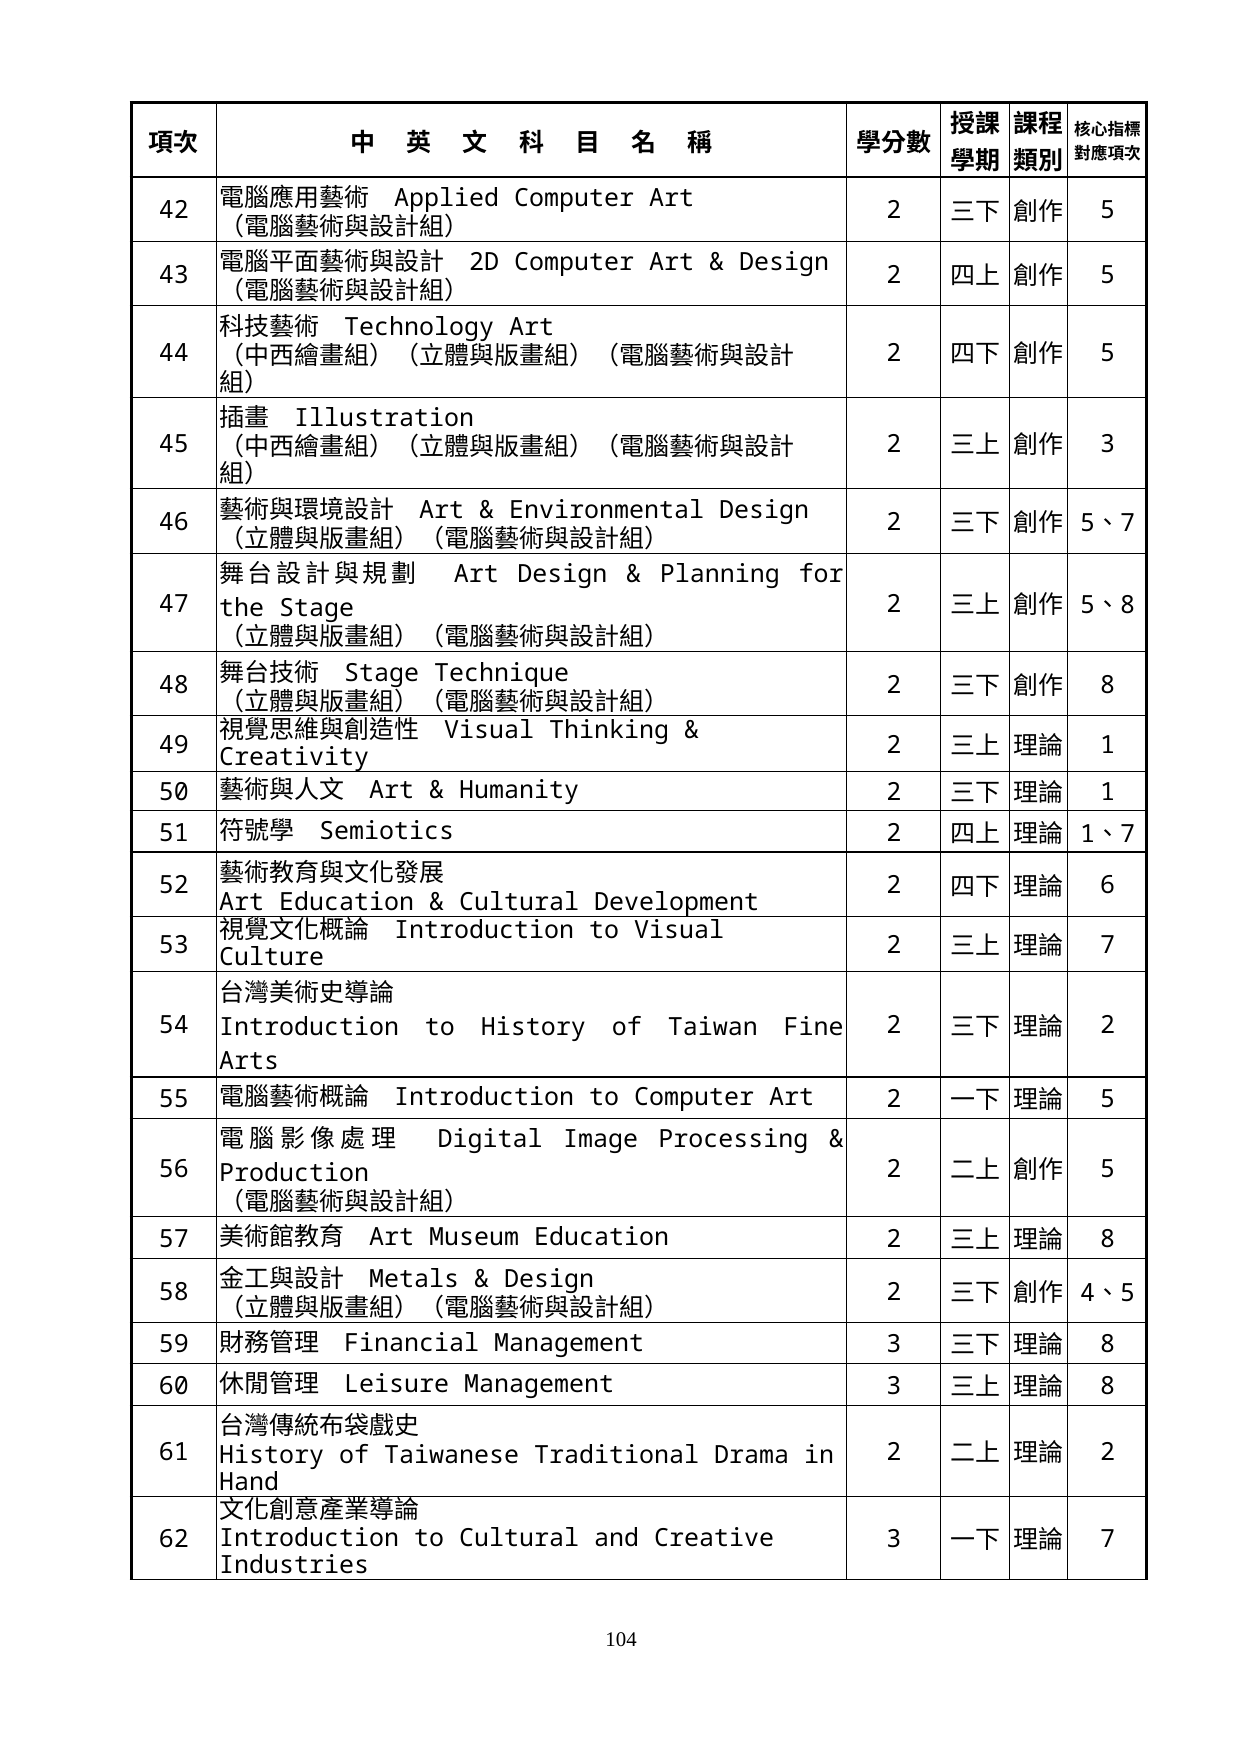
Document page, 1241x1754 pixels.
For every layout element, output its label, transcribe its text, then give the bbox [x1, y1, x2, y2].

table_cell 財務管理 Financial Management [217, 1323, 846, 1363]
table_cell 8 [1068, 1323, 1145, 1363]
table_header 核心指標對應項次 [1068, 104, 1145, 176]
table_cell 藝術與人文 Art & Humanity [217, 772, 846, 810]
table_cell 文化創意產業導論 Introduction to Cultural and Creative Industries [217, 1497, 846, 1578]
table_cell 創作 [1010, 1119, 1067, 1216]
table_cell 台灣美術史導論 Introduction to History of Taiwan Fine Arts [217, 972, 846, 1076]
table_cell 三下 [941, 772, 1009, 810]
table_cell 2 [847, 1259, 940, 1322]
table_cell 57 [133, 1217, 216, 1258]
table_cell 三下 [941, 972, 1009, 1076]
table_cell 5 [1068, 242, 1145, 305]
table_cell 49 [133, 716, 216, 771]
table_cell 4、5 [1068, 1259, 1145, 1322]
table_cell 理論 [1010, 1497, 1067, 1578]
table_cell 理論 [1010, 1364, 1067, 1405]
table_cell 理論 [1010, 1323, 1067, 1363]
table_cell 8 [1068, 1217, 1145, 1258]
table_cell 三上 [941, 398, 1009, 488]
table_cell 三上 [941, 1217, 1009, 1258]
table_cell 2 [847, 1406, 940, 1496]
table_cell 5 [1068, 306, 1145, 397]
table_cell 台灣傳統布袋戲史 History of Taiwanese Traditional Drama in Hand [217, 1406, 846, 1496]
table_cell 二上 [941, 1406, 1009, 1496]
table_cell 2 [847, 178, 940, 241]
table_cell 三下 [941, 1323, 1009, 1363]
table_cell 3 [847, 1364, 940, 1405]
table_cell 46 [133, 489, 216, 552]
table_cell 三上 [941, 917, 1009, 971]
table_cell 3 [847, 1323, 940, 1363]
table_cell 56 [133, 1119, 216, 1216]
table_cell 創作 [1010, 306, 1067, 397]
table_cell 創作 [1010, 178, 1067, 241]
table_cell 視覺思維與創造性 Visual Thinking & Creativity [217, 716, 846, 771]
table_cell 理論 [1010, 1217, 1067, 1258]
table_cell 51 [133, 811, 216, 851]
table_cell 四下 [941, 853, 1009, 916]
table_cell 2 [847, 242, 940, 305]
table_cell 電腦影像處理 Digital Image Processing & Production （電腦藝術與設計組） [217, 1119, 846, 1216]
table_cell 1 [1068, 772, 1145, 810]
table_cell 創作 [1010, 652, 1067, 715]
table_cell 48 [133, 652, 216, 715]
table_cell 2 [847, 972, 940, 1076]
table_cell 5 [1068, 1119, 1145, 1216]
table_cell 理論 [1010, 972, 1067, 1076]
table_header 中英文科目名稱 [217, 104, 846, 176]
table_cell 三下 [941, 178, 1009, 241]
table_cell 三上 [941, 1364, 1009, 1405]
table_cell 電腦應用藝術 Applied Computer Art （電腦藝術與設計組） [217, 178, 846, 241]
table_cell 創作 [1010, 242, 1067, 305]
table_cell 44 [133, 306, 216, 397]
table_cell 理論 [1010, 1078, 1067, 1118]
table_cell 2 [847, 716, 940, 771]
table_cell 5、8 [1068, 554, 1145, 651]
table_cell 創作 [1010, 489, 1067, 552]
table_cell 6 [1068, 853, 1145, 916]
table_cell 四上 [941, 811, 1009, 851]
table_cell 視覺文化概論 Introduction to Visual Culture [217, 917, 846, 971]
table_cell 61 [133, 1406, 216, 1496]
table_cell 創作 [1010, 1259, 1067, 1322]
table_header 授課學期 [941, 104, 1009, 176]
table_cell 5、7 [1068, 489, 1145, 552]
table_cell 52 [133, 853, 216, 916]
table_cell 42 [133, 178, 216, 241]
table_cell 一下 [941, 1497, 1009, 1578]
table_cell 2 [847, 554, 940, 651]
table_cell 2 [1068, 1406, 1145, 1496]
table_cell 2 [847, 398, 940, 488]
table_header 學分數 [847, 104, 940, 176]
table_cell 2 [847, 652, 940, 715]
table_cell 60 [133, 1364, 216, 1405]
table_cell 45 [133, 398, 216, 488]
table_cell 四下 [941, 306, 1009, 397]
table_cell 三上 [941, 554, 1009, 651]
table_cell 1 [1068, 716, 1145, 771]
table_cell 54 [133, 972, 216, 1076]
table_cell 50 [133, 772, 216, 810]
table_cell 理論 [1010, 853, 1067, 916]
table_cell 理論 [1010, 917, 1067, 971]
table_cell 一下 [941, 1078, 1009, 1118]
table_cell 科技藝術 Technology Art （中西繪畫組）（立體與版畫組）（電腦藝術與設計組） [217, 306, 846, 397]
table_cell 藝術與環境設計 Art & Environmental Design （立體與版畫組）（電腦藝術與設計組） [217, 489, 846, 552]
table_cell 59 [133, 1323, 216, 1363]
table_cell 8 [1068, 1364, 1145, 1405]
table_cell 53 [133, 917, 216, 971]
table_cell 2 [847, 306, 940, 397]
table_cell 三下 [941, 652, 1009, 715]
table_cell 62 [133, 1497, 216, 1578]
table_cell 理論 [1010, 811, 1067, 851]
table_cell 2 [847, 1217, 940, 1258]
table_cell 5 [1068, 1078, 1145, 1118]
table_header 課程類別 [1010, 104, 1067, 176]
table_cell 43 [133, 242, 216, 305]
table_cell 電腦藝術概論 Introduction to Computer Art [217, 1078, 846, 1118]
table_cell 理論 [1010, 772, 1067, 810]
table_cell 電腦平面藝術與設計 2D Computer Art & Design （電腦藝術與設計組） [217, 242, 846, 305]
table_cell 2 [847, 853, 940, 916]
table_header 項次 [133, 104, 216, 176]
table_cell 3 [1068, 398, 1145, 488]
table_cell 1、7 [1068, 811, 1145, 851]
table_cell 2 [847, 489, 940, 552]
table_cell 符號學 Semiotics [217, 811, 846, 851]
table_cell 47 [133, 554, 216, 651]
table_cell 2 [847, 1078, 940, 1118]
table_cell 3 [847, 1497, 940, 1578]
table_cell 插畫 Illustration （中西繪畫組）（立體與版畫組）（電腦藝術與設計組） [217, 398, 846, 488]
table_cell 美術館教育 Art Museum Education [217, 1217, 846, 1258]
table_cell 2 [1068, 972, 1145, 1076]
table_cell 2 [847, 772, 940, 810]
table_cell 休閒管理 Leisure Management [217, 1364, 846, 1405]
table_cell 5 [1068, 178, 1145, 241]
table_cell 舞台技術 Stage Technique （立體與版畫組）（電腦藝術與設計組） [217, 652, 846, 715]
table_cell 2 [847, 811, 940, 851]
table_cell 四上 [941, 242, 1009, 305]
table_cell 三上 [941, 716, 1009, 771]
table_cell 創作 [1010, 398, 1067, 488]
table_cell 理論 [1010, 1406, 1067, 1496]
table_cell 2 [847, 1119, 940, 1216]
table_cell 7 [1068, 917, 1145, 971]
table_cell 金工與設計 Metals & Design （立體與版畫組）（電腦藝術與設計組） [217, 1259, 846, 1322]
table_cell 二上 [941, 1119, 1009, 1216]
table_cell 舞台設計與規劃 Art Design & Planning for the Stage （立體與版畫組）（電腦藝術與設計組） [217, 554, 846, 651]
table_cell 藝術教育與文化發展 Art Education & Cultural Development [217, 853, 846, 916]
table_cell 三下 [941, 1259, 1009, 1322]
table_cell 三下 [941, 489, 1009, 552]
table_cell 理論 [1010, 716, 1067, 771]
table_cell 創作 [1010, 554, 1067, 651]
table_cell 7 [1068, 1497, 1145, 1578]
table_cell 2 [847, 917, 940, 971]
table_cell 8 [1068, 652, 1145, 715]
table_cell 55 [133, 1078, 216, 1118]
table_cell 58 [133, 1259, 216, 1322]
